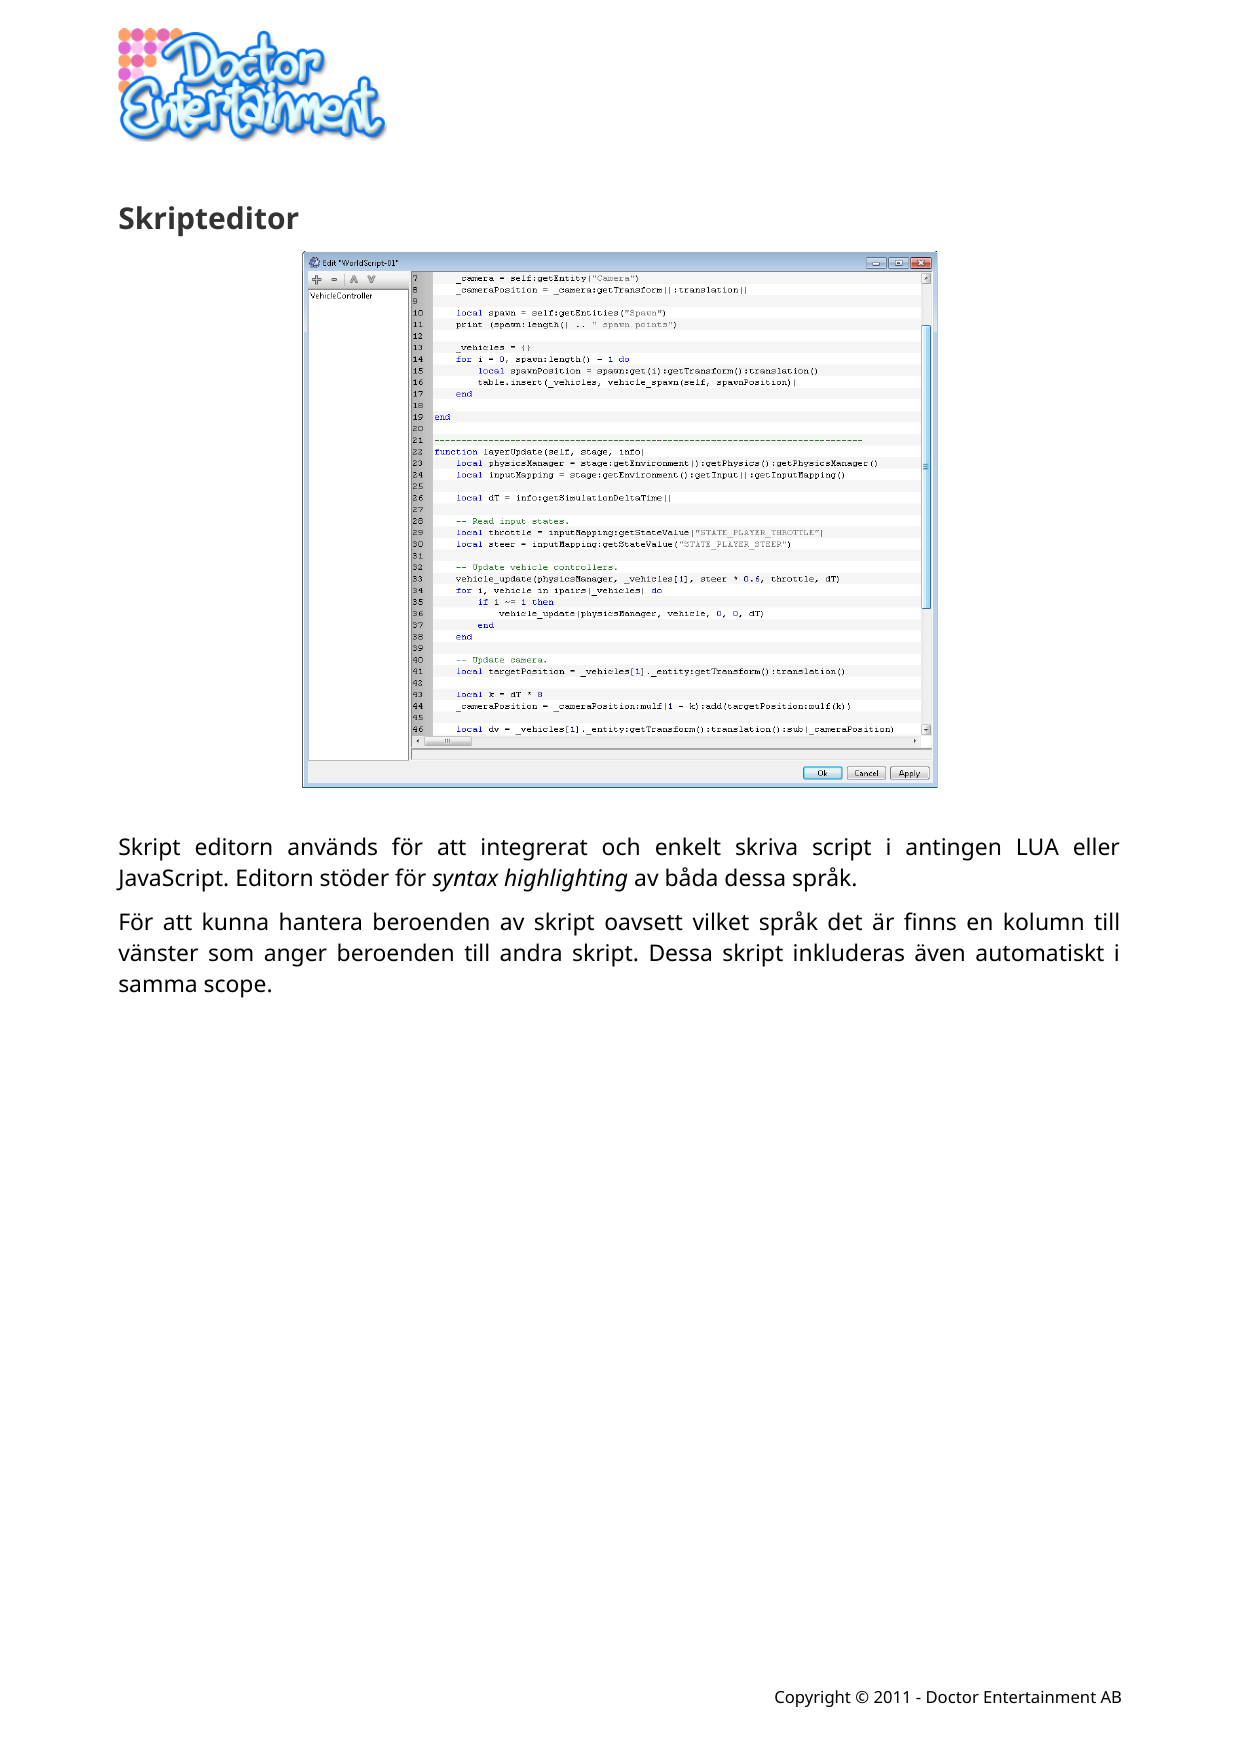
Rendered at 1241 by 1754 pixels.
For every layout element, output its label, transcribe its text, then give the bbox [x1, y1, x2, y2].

text Skript editorn används för att integrerat och enkelt skriva script i antingen LUA eller JavaScript. Editorn stöder för syntax highlighting av båda dessa språk. [118, 831, 1122, 893]
subtitle Skripteditor [118, 198, 1122, 238]
picture [302, 251, 938, 788]
text För att kunna hantera beroenden av skript oavsett vilket språk det är finns en kolumn till vänster som anger beroenden till andra skript. Dessa skript inkluderas även automatiskt i samma scope. [118, 906, 1122, 1000]
